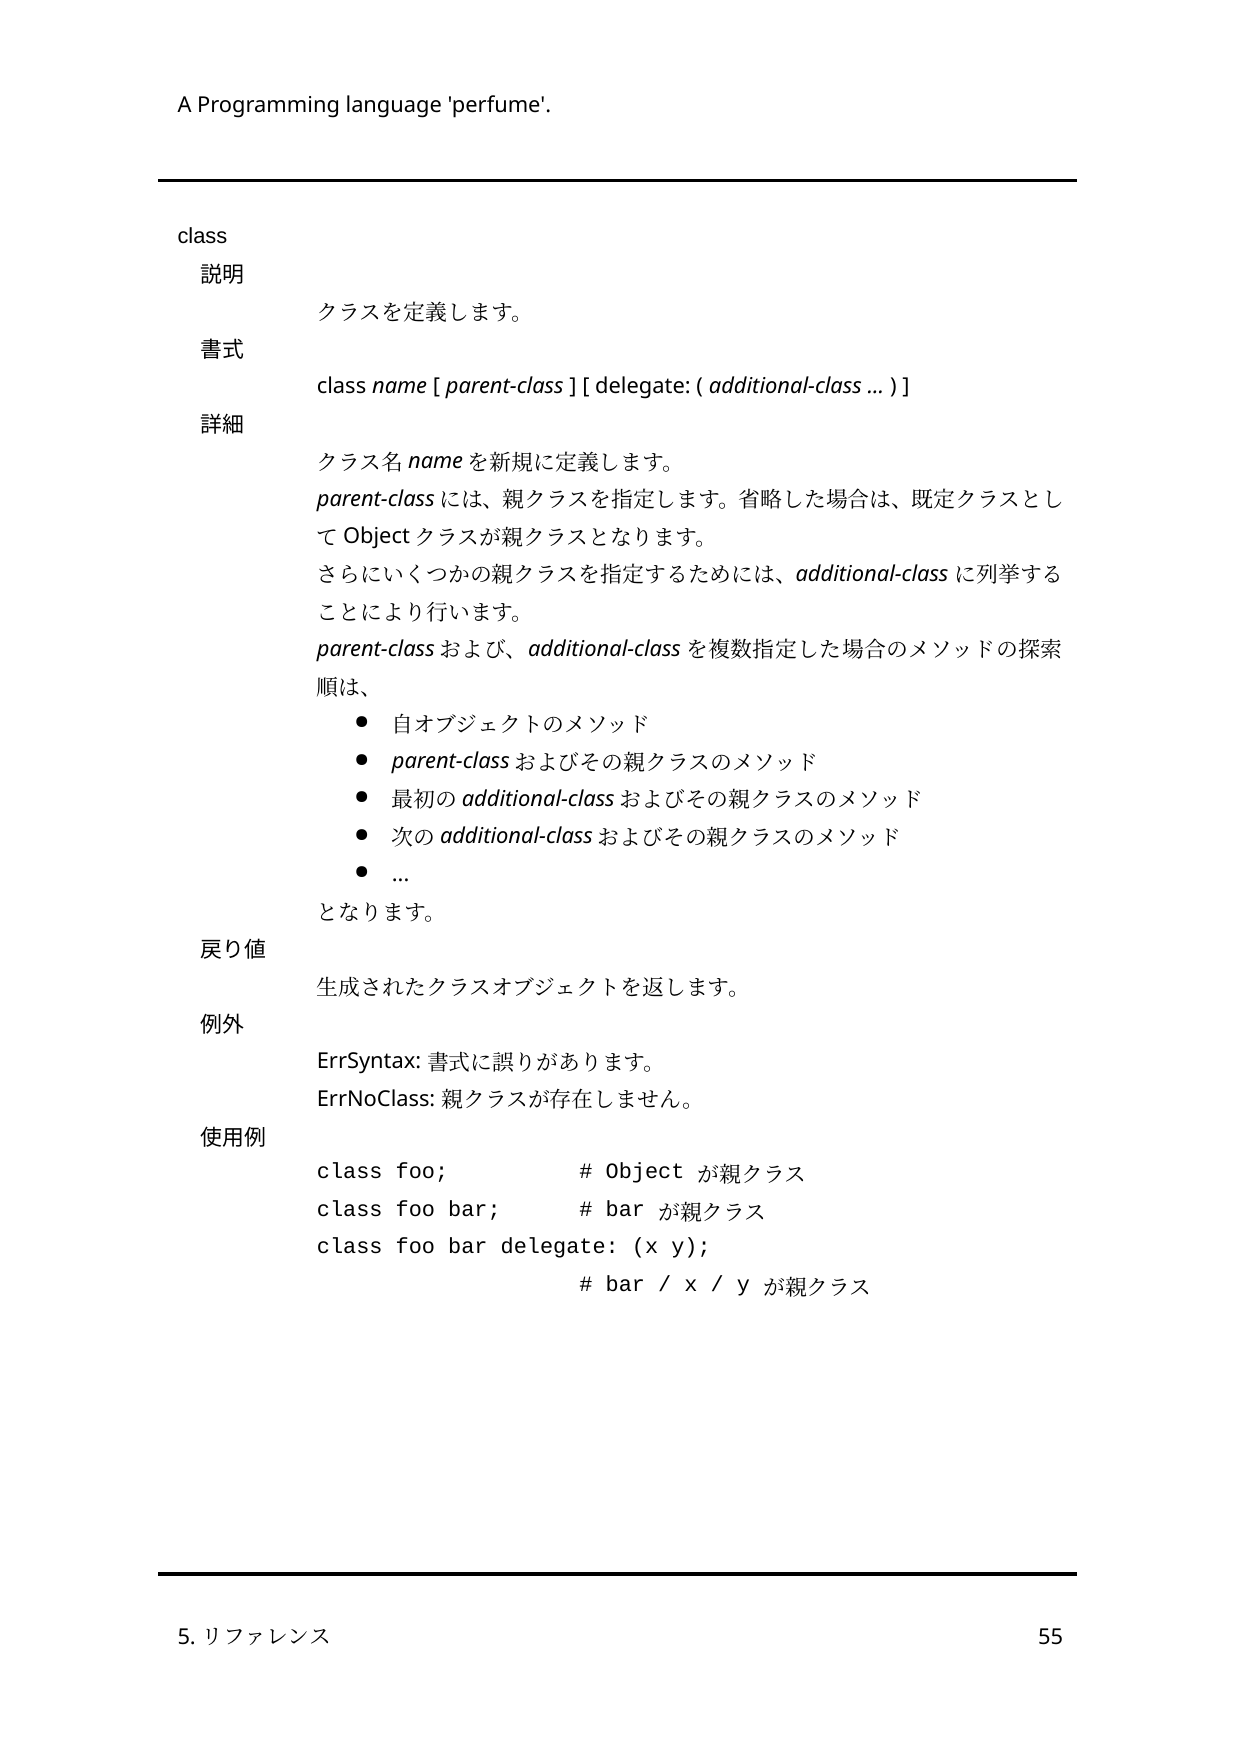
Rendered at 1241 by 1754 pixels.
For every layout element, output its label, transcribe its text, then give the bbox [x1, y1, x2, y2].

table_header クラスを定義します。 [317, 254, 1063, 329]
table_cell クラス名nameを新規に定義します。 parent-classには、親クラスを指定します。省略した場合は、既定クラスとしてObjectクラスが親クラスとなります。 さらにいくつかの親クラスを指定するためには、additional-class に列挙することにより行います。 parent-classおよび、additional-classを複数指定した場合のメソッドの探索順は、 自オブジェクトのメソッド parent-classおよびその親クラスのメソッド 最初のadditional-classおよびその親クラスのメソッド 次のadditional-classおよびその親クラスのメソッド ... となります。 [317, 404, 1063, 929]
table_cell class name [ parent-class ] [ delegate: ( additional-class ... ) ] [317, 329, 1063, 404]
table_cell 例外 [200, 1004, 317, 1117]
table_cell 戻り値 [200, 929, 317, 1004]
table_cell class foo; # Object が親クラス class foo bar; # bar が親クラス class foo bar delegate: (x y); # bar / x / y が親クラス [317, 1117, 1063, 1304]
subtitle class [177, 217, 1063, 254]
table_cell 詳細 [200, 404, 317, 929]
table_cell 書式 [200, 329, 317, 404]
table_cell 使用例 [200, 1117, 317, 1304]
table_cell 生成されたクラスオブジェクトを返します。 [317, 929, 1063, 1004]
table_header 説明 [200, 254, 317, 329]
table_cell ErrSyntax: 書式に誤りがあります。 ErrNoClass: 親クラスが存在しません。 [317, 1004, 1063, 1117]
